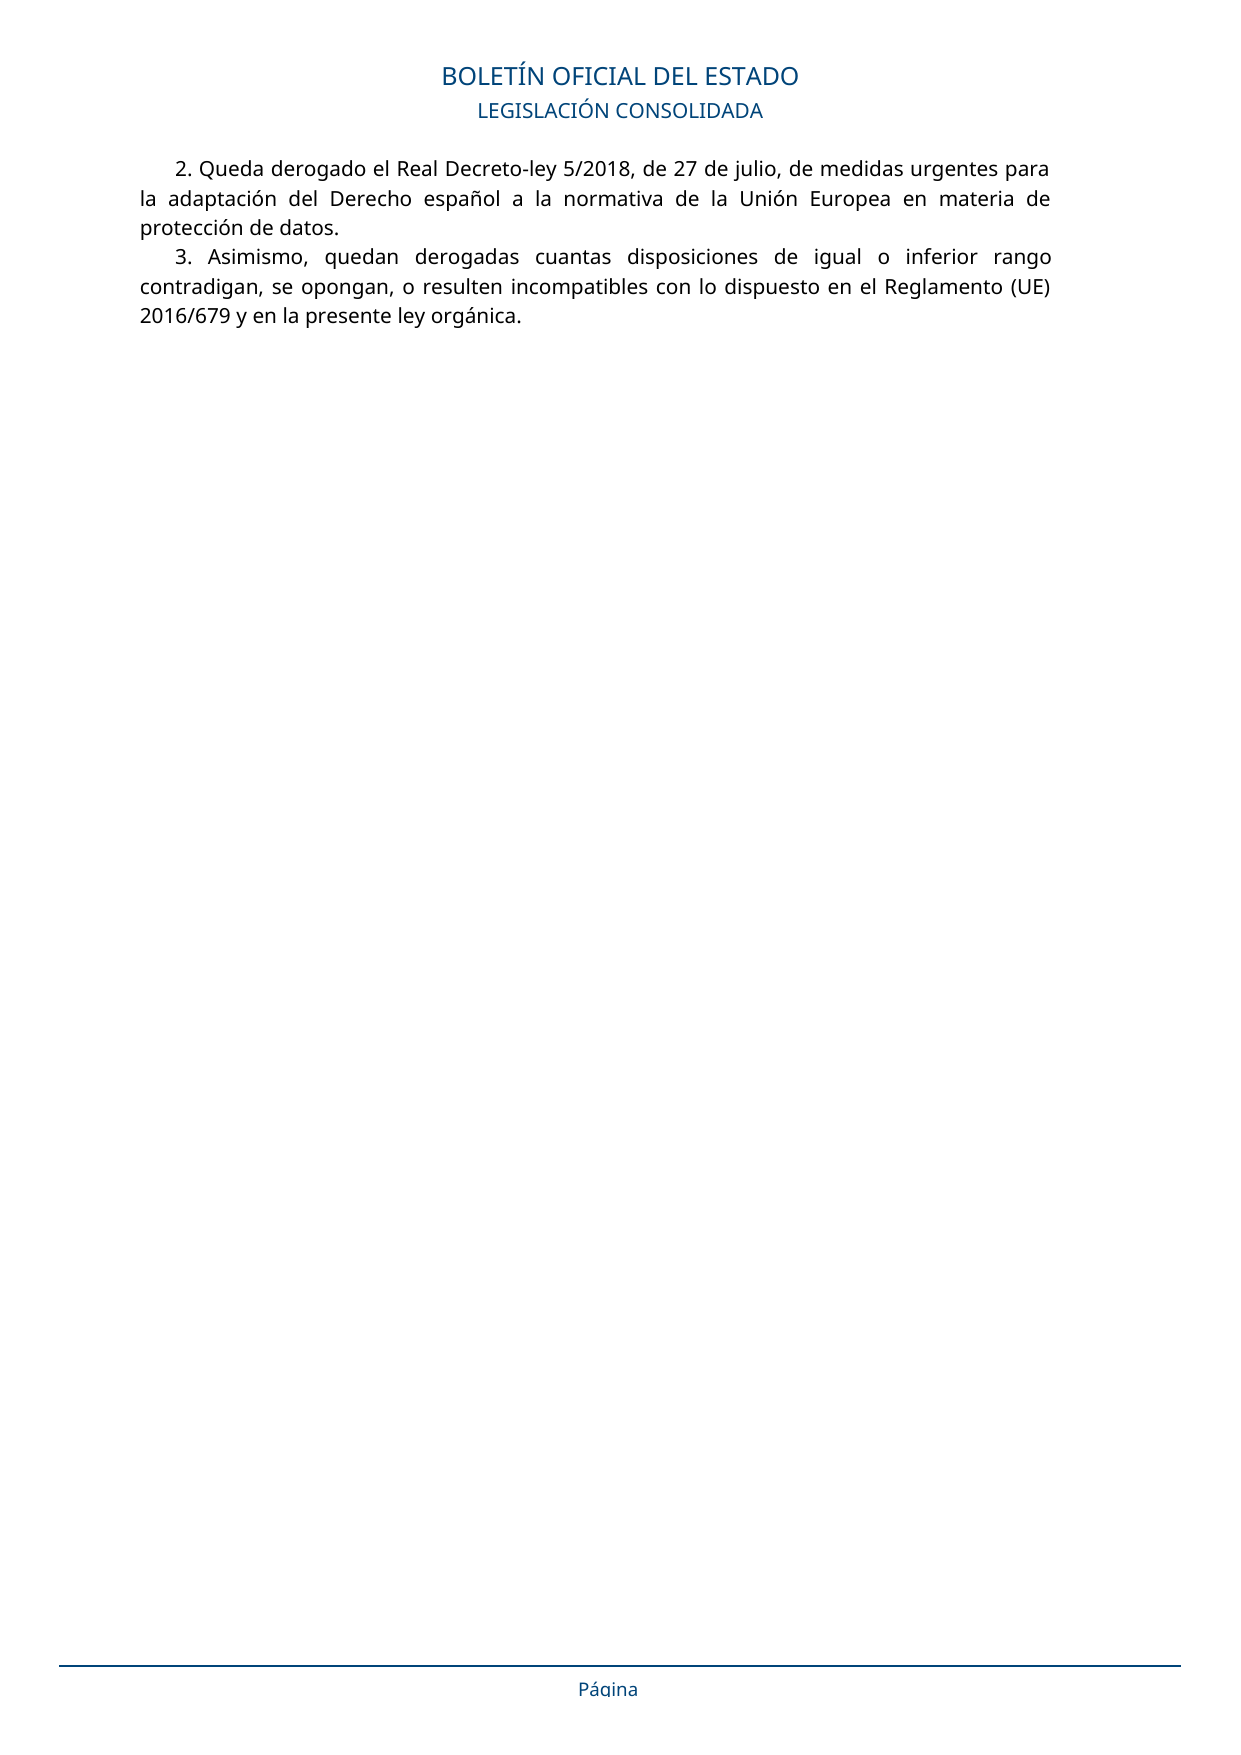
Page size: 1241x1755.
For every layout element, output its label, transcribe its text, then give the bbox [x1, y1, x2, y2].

list Queda derogado el Real Decreto-ley 5/2018, de 27 de julio, de medidas urgentes para la adaptación del Derecho español a la normativa de la Unión Europea en materia de protección de datos. [139, 154, 1052, 241]
list Asimismo, quedan derogadas cuantas disposiciones de igual o inferior rango contradigan, se opongan, o resulten incompatibles con lo dispuesto en el Reglamento (UE) 2016/679 y en la presente ley orgánica. [139, 242, 1052, 329]
